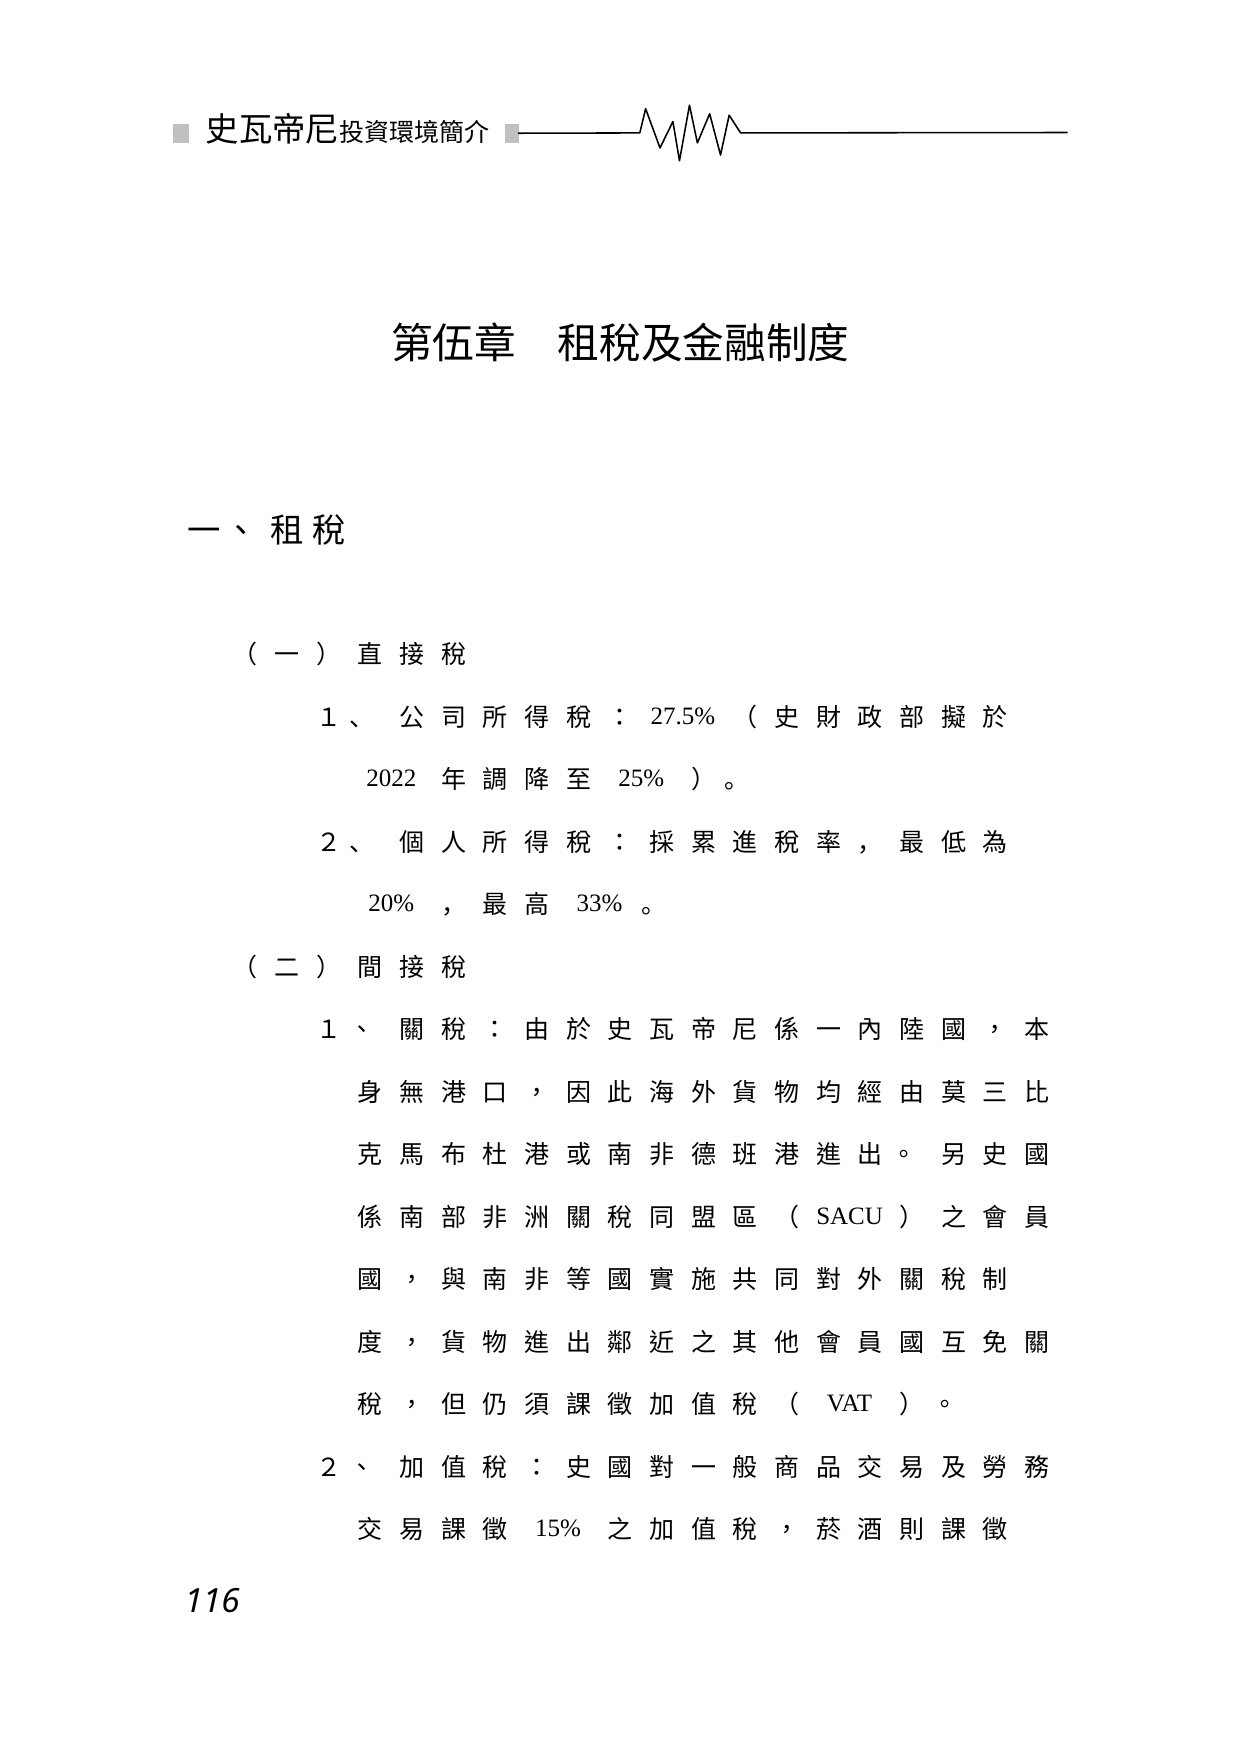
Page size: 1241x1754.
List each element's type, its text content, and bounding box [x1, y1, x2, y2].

text ２、個人所得稅：採累進稅率，最低為20%，最高33%。 [281, 799, 1058, 924]
text １、公司所得稅：27.5%（史財政部擬於2022年調降至25%）。 [281, 674, 1058, 799]
text （一）直接稅 [207, 611, 1058, 674]
text 一、租稅 [183, 486, 1058, 549]
text ２、加值稅：史國對一般商品交易及勞務交易課徵15%之加值稅，菸酒則課徵 [281, 1424, 1058, 1549]
text （二）間接稅 [207, 924, 1058, 986]
text １、關稅：由於史瓦帝尼係一內陸國，本身無港口，因此海外貨物均經由莫三比克馬布杜港或南非德班港進出。另史國係南部非洲關稅同盟區（SACU）之會員國，與南非等國實施共同對外關稅制度，貨物進出鄰近之其他會員國互免關稅，但仍須課徵加值稅（VAT）。 [281, 986, 1058, 1424]
text 第伍章 租稅及金融制度 [183, 299, 1058, 361]
